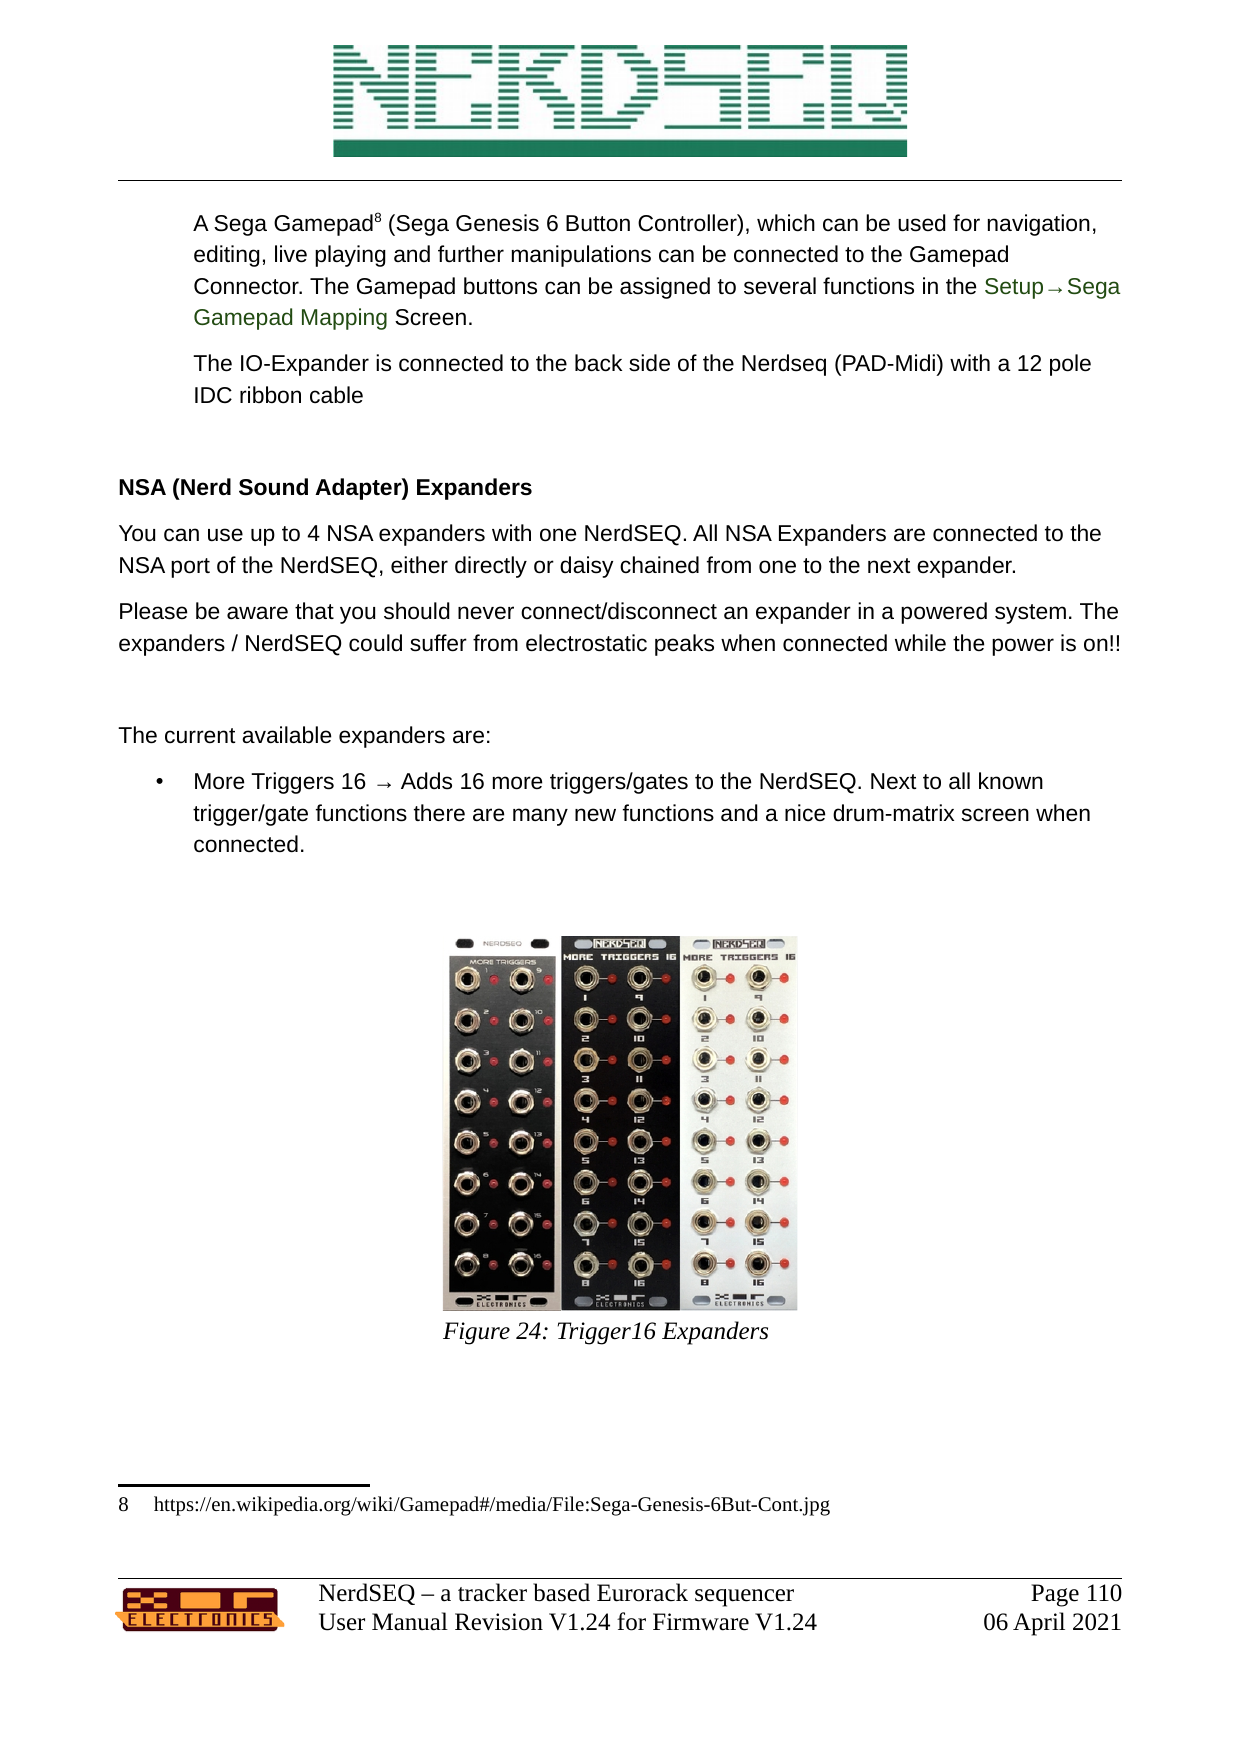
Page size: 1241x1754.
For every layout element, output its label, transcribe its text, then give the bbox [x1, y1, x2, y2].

list https://en.wikipedia.org/wiki/Gamepad#/media/File:Sega-Genesis-6But-Cont.jpg [118, 1492, 1122, 1516]
text You can use up to 4 NSA expanders with one NerdSEQ. All NSA Expanders are connected to the NSA port of the NerdSEQ, either directly or daisy chained from one to the next expander. [118, 520, 1122, 578]
picture [442, 936, 798, 1311]
list More Triggers 16 → Adds 16 more triggers/gates to the NerdSEQ. Next to all known trigger/gate functions there are many new functions and a nice drum-matrix screen when connected. [156, 768, 1122, 858]
list A Sega Gamepad (Sega Genesis 6 Button Controller), which can be used for navigation, editing, live playing and further manipulations can be connected to the Gamepad Connector. The Gamepad buttons can be assigned to several functions in the Setup→Sega Gamepad Mapping Screen. [156, 209, 1122, 331]
list The IO-Expander is connected to the back side of the Nerdseq (PAD-Midi) with a 12 pole IDC ribbon cable [156, 350, 1122, 408]
picture [333, 45, 908, 157]
text The current available expanders are: [118, 722, 1122, 748]
picture [115, 1584, 285, 1634]
text Please be aware that you should never connect/disconnect an expander in a powered system. The expanders / NerdSEQ could suffer from electrostatic peaks when connected while the power is on!! [118, 598, 1122, 656]
text NSA (Nerd Sound Adapter) Expanders [118, 474, 1122, 501]
text Figure 24: Trigger16 Expanders [443, 1311, 797, 1345]
